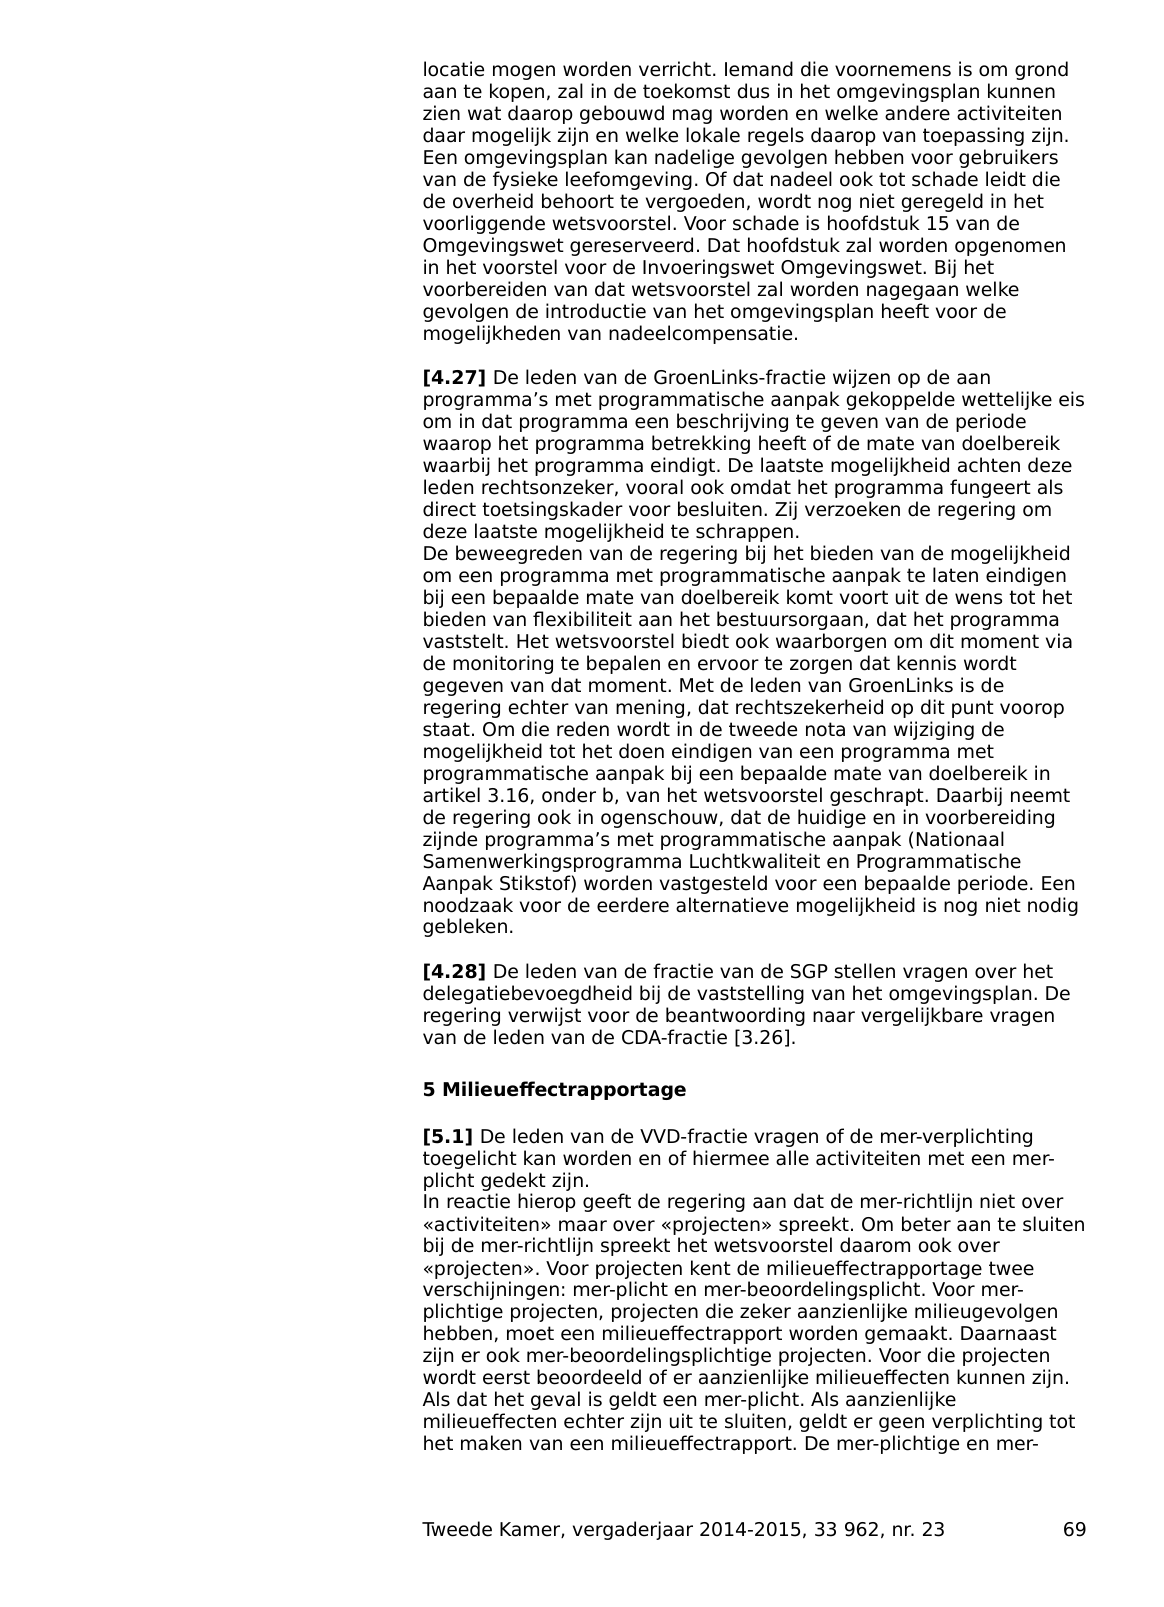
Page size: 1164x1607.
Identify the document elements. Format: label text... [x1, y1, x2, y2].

text [5.1] De leden van de VVD-fractie vragen of de mer-verplichting toegelicht kan worden en of hiermee alle activiteiten met een mer-plicht gedekt zijn. [422, 1126, 1087, 1191]
subtitle 5 Milieueffectrapportage [422, 1078, 1087, 1101]
text [4.28] De leden van de fractie van de SGP stellen vragen over het delegatiebevoegdheid bij de vaststelling van het omgevingsplan. De regering verwijst voor de beantwoording naar vergelijkbare vragen van de leden van de CDA-fractie [3.26]. [422, 961, 1087, 1048]
text locatie mogen worden verricht. Iemand die voornemens is om grond aan te kopen, zal in de toekomst dus in het omgevingsplan kunnen zien wat daarop gebouwd mag worden en welke andere activiteiten daar mogelijk zijn en welke lokale regels daarop van toepassing zijn. [422, 59, 1087, 147]
text De beweegreden van de regering bij het bieden van de mogelijkheid om een programma met programmatische aanpak te laten eindigen bij een bepaalde mate van doelbereik komt voort uit de wens tot het bieden van flexibiliteit aan het bestuursorgaan, dat het programma vaststelt. Het wetsvoorstel biedt ook waarborgen om dit moment via de monitoring te bepalen en ervoor te zorgen dat kennis wordt gegeven van dat moment. Met de leden van GroenLinks is de regering echter van mening, dat rechtszekerheid op dit punt voorop staat. Om die reden wordt in de tweede nota van wijziging de mogelijkheid tot het doen eindigen van een programma met programmatische aanpak bij een bepaalde mate van doelbereik in artikel 3.16, onder b, van het wetsvoorstel geschrapt. Daarbij neemt de regering ook in ogenschouw, dat de huidige en in voorbereiding zijnde programma’s met programmatische aanpak (Nationaal Samenwerkingsprogramma Luchtkwaliteit en Programmatische Aanpak Stikstof) worden vastgesteld voor een bepaalde periode. Een noodzaak voor de eerdere alternatieve mogelijkheid is nog niet nodig gebleken. [422, 543, 1087, 938]
text [4.27] De leden van de GroenLinks-fractie wijzen op de aan programma’s met programmatische aanpak gekoppelde wettelijke eis om in dat programma een beschrijving te geven van de periode waarop het programma betrekking heeft of de mate van doelbereik waarbij het programma eindigt. De laatste mogelijkheid achten deze leden rechtsonzeker, vooral ook omdat het programma fungeert als direct toetsingskader voor besluiten. Zij verzoeken de regering om deze laatste mogelijkheid te schrappen. [422, 367, 1087, 543]
text In reactie hierop geeft de regering aan dat de mer-richtlijn niet over «activiteiten» maar over «projecten» spreekt. Om beter aan te sluiten bij de mer-richtlijn spreekt het wetsvoorstel daarom ook over «projecten». Voor projecten kent de milieueffectrapportage twee verschijningen: mer-plicht en mer-beoordelingsplicht. Voor mer-plichtige projecten, projecten die zeker aanzienlijke milieugevolgen hebben, moet een milieueffectrapport worden gemaakt. Daarnaast zijn er ook mer-beoordelingsplichtige projecten. Voor die projecten wordt eerst beoordeeld of er aanzienlijke milieueffecten kunnen zijn. Als dat het geval is geldt een mer-plicht. Als aanzienlijke milieueffecten echter zijn uit te sluiten, geldt er geen verplichting tot het maken van een milieueffectrapport. De mer-plichtige en mer- [422, 1191, 1087, 1455]
text Een omgevingsplan kan nadelige gevolgen hebben voor gebruikers van de fysieke leefomgeving. Of dat nadeel ook tot schade leidt die de overheid behoort te vergoeden, wordt nog niet geregeld in het voorliggende wetsvoorstel. Voor schade is hoofdstuk 15 van de Omgevingswet gereserveerd. Dat hoofdstuk zal worden opgenomen in het voorstel voor de Invoeringswet Omgevingswet. Bij het voorbereiden van dat wetsvoorstel zal worden nagegaan welke gevolgen de introductie van het omgevingsplan heeft voor de mogelijkheden van nadeelcompensatie. [422, 147, 1087, 345]
